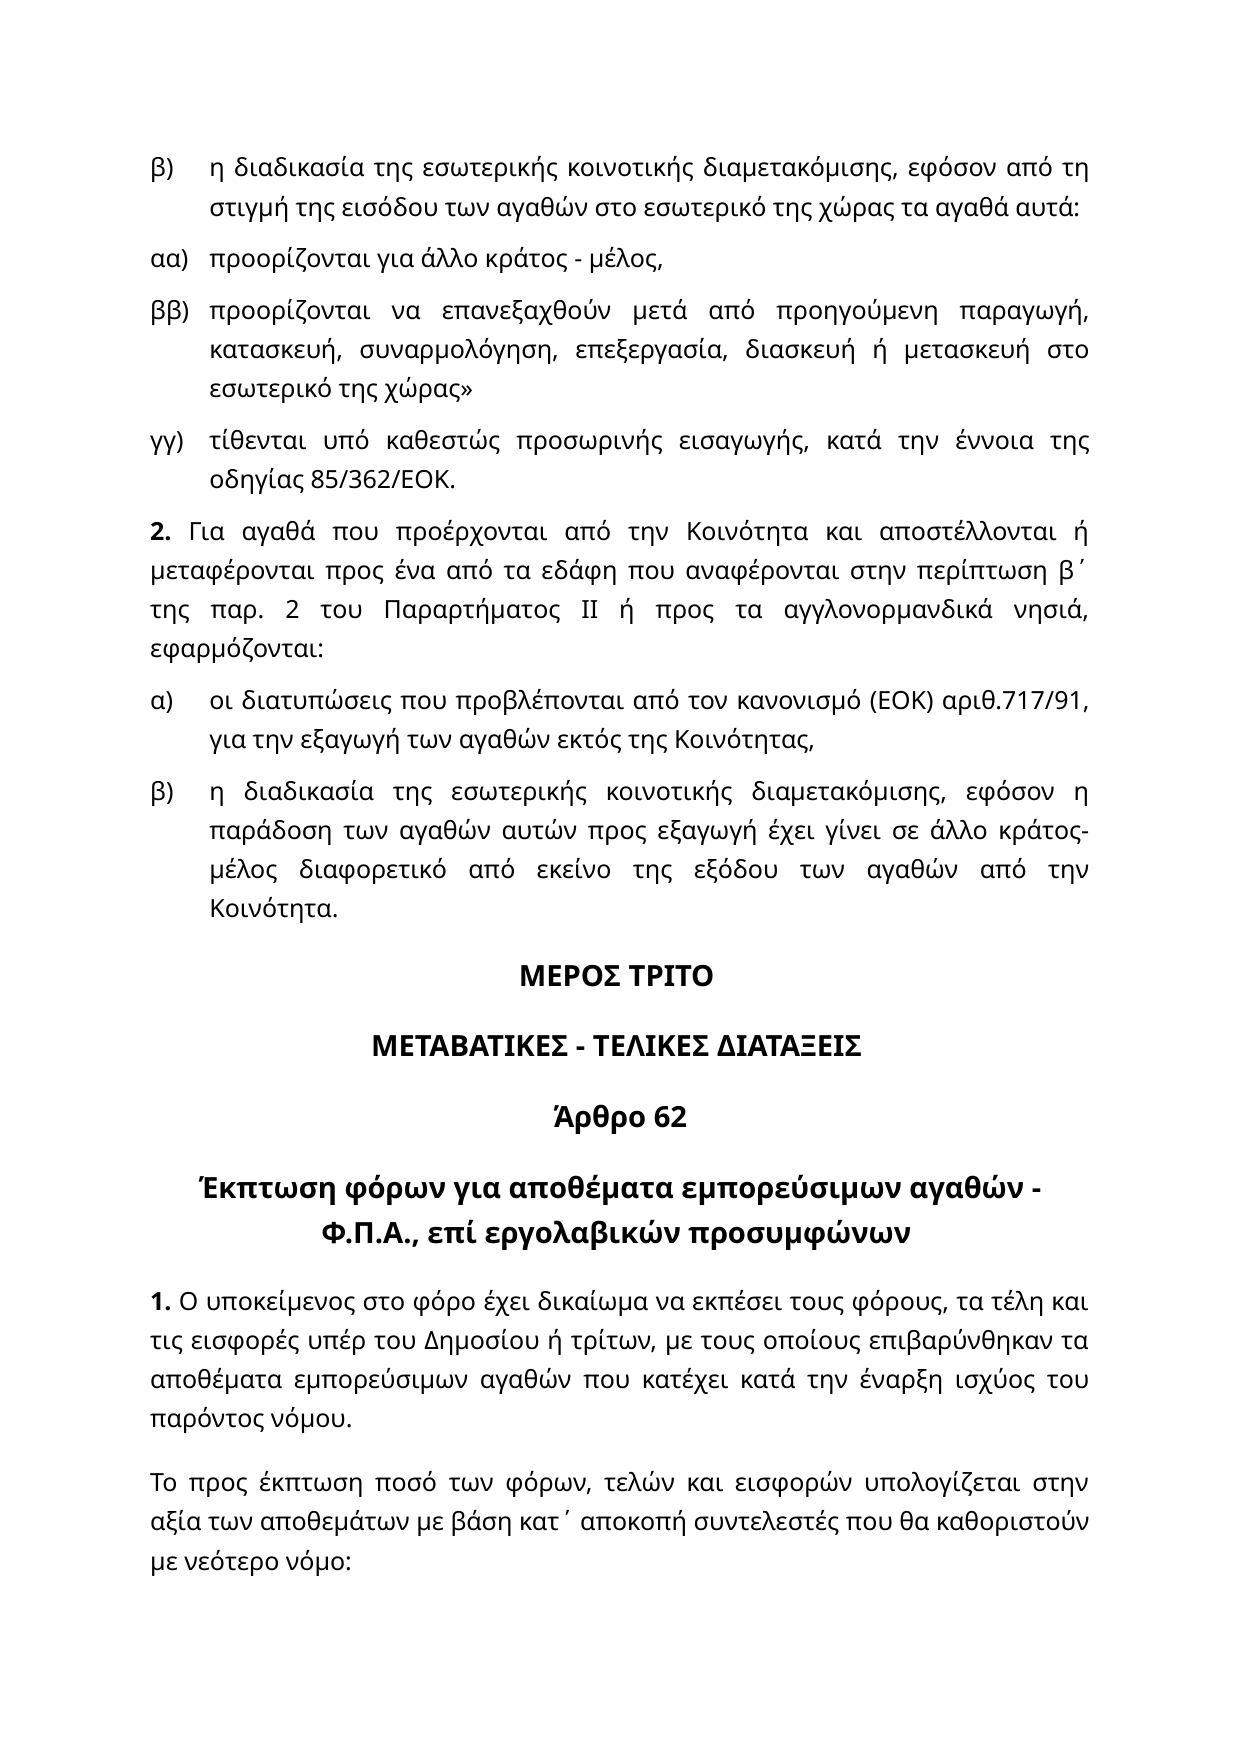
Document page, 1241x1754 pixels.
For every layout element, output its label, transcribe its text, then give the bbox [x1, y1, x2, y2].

text Το προς έκπτωση ποσό των φόρων, τελών και εισφορών υπολογίζεται στην αξία των αποθεμάτων με βάση κατ΄ αποκοπή συντελεστές που θα καθοριστούν με νεότερο νόμο: [150, 1465, 1090, 1577]
list β) η διαδικασία της εσωτερικής κοινοτικής διαμετακόμισης, εφόσον από τη στιγμή της εισόδου των αγαθών στο εσωτερικό της χώρας τα αγαθά αυτά: [150, 150, 1090, 223]
subtitle Έκπτωση φόρων για αποθέματα εμπορεύσιμων αγαθών - Φ.Π.Α., επί εργολαβικών προσυμφώνων [150, 1167, 1090, 1252]
text 2. Για αγαθά που προέρχονται από την Κοινότητα και αποστέλλονται ή μεταφέρονται προς ένα από τα εδάφη που αναφέρονται στην περίπτωση β΄ της παρ. 2 του Παραρτήματος II ή προς τα αγγλονορμανδικά νησιά, εφαρμόζονται: [150, 513, 1090, 665]
subtitle ΜΕΤΑΒΑΤΙΚΕΣ - ΤΕΛΙΚΕΣ ΔΙΑΤΑΞΕΙΣ [150, 1026, 1090, 1065]
list β) η διαδικασία της εσωτερικής κοινοτικής διαμετακόμισης, εφόσον η παράδοση των αγαθών αυτών προς εξαγωγή έχει γίνει σε άλλο κράτος-μέλος διαφορετικό από εκείνο της εξόδου των αγαθών από την Κοινότητα. [150, 773, 1090, 925]
text 1. Ο υποκείμενος στο φόρο έχει δικαίωμα να εκπέσει τους φόρους, τα τέλη και τις εισφορές υπέρ του Δημοσίου ή τρίτων, με τους οποίους επιβαρύνθηκαν τα αποθέματα εμπορεύσιμων αγαθών που κατέχει κατά την έναρξη ισχύος του παρόντος νόμου. [150, 1283, 1090, 1435]
list α) οι διατυπώσεις που προβλέπονται από τον κανονισμό (ΕΟΚ) αριθ.717/91, για την εξαγωγή των αγαθών εκτός της Κοινότητας, [150, 682, 1090, 756]
subtitle ΜΕΡΟΣ ΤΡΙΤΟ [150, 955, 1090, 995]
list ββ) προορίζονται να επανεξαχθούν μετά από προηγούμενη παραγωγή, κατασκευή, συναρμολόγηση, επεξεργασία, διασκευή ή μετασκευή στο εσωτερικό της χώρας» [150, 292, 1090, 405]
list αα) προορίζονται για άλλο κράτος - μέλος, [150, 241, 1090, 275]
subtitle Άρθρο 62 [150, 1096, 1090, 1136]
list γγ) τίθενται υπό καθεστώς προσωρινής εισαγωγής, κατά την έννοια της οδηγίας 85/362/ΕΟΚ. [150, 422, 1090, 496]
